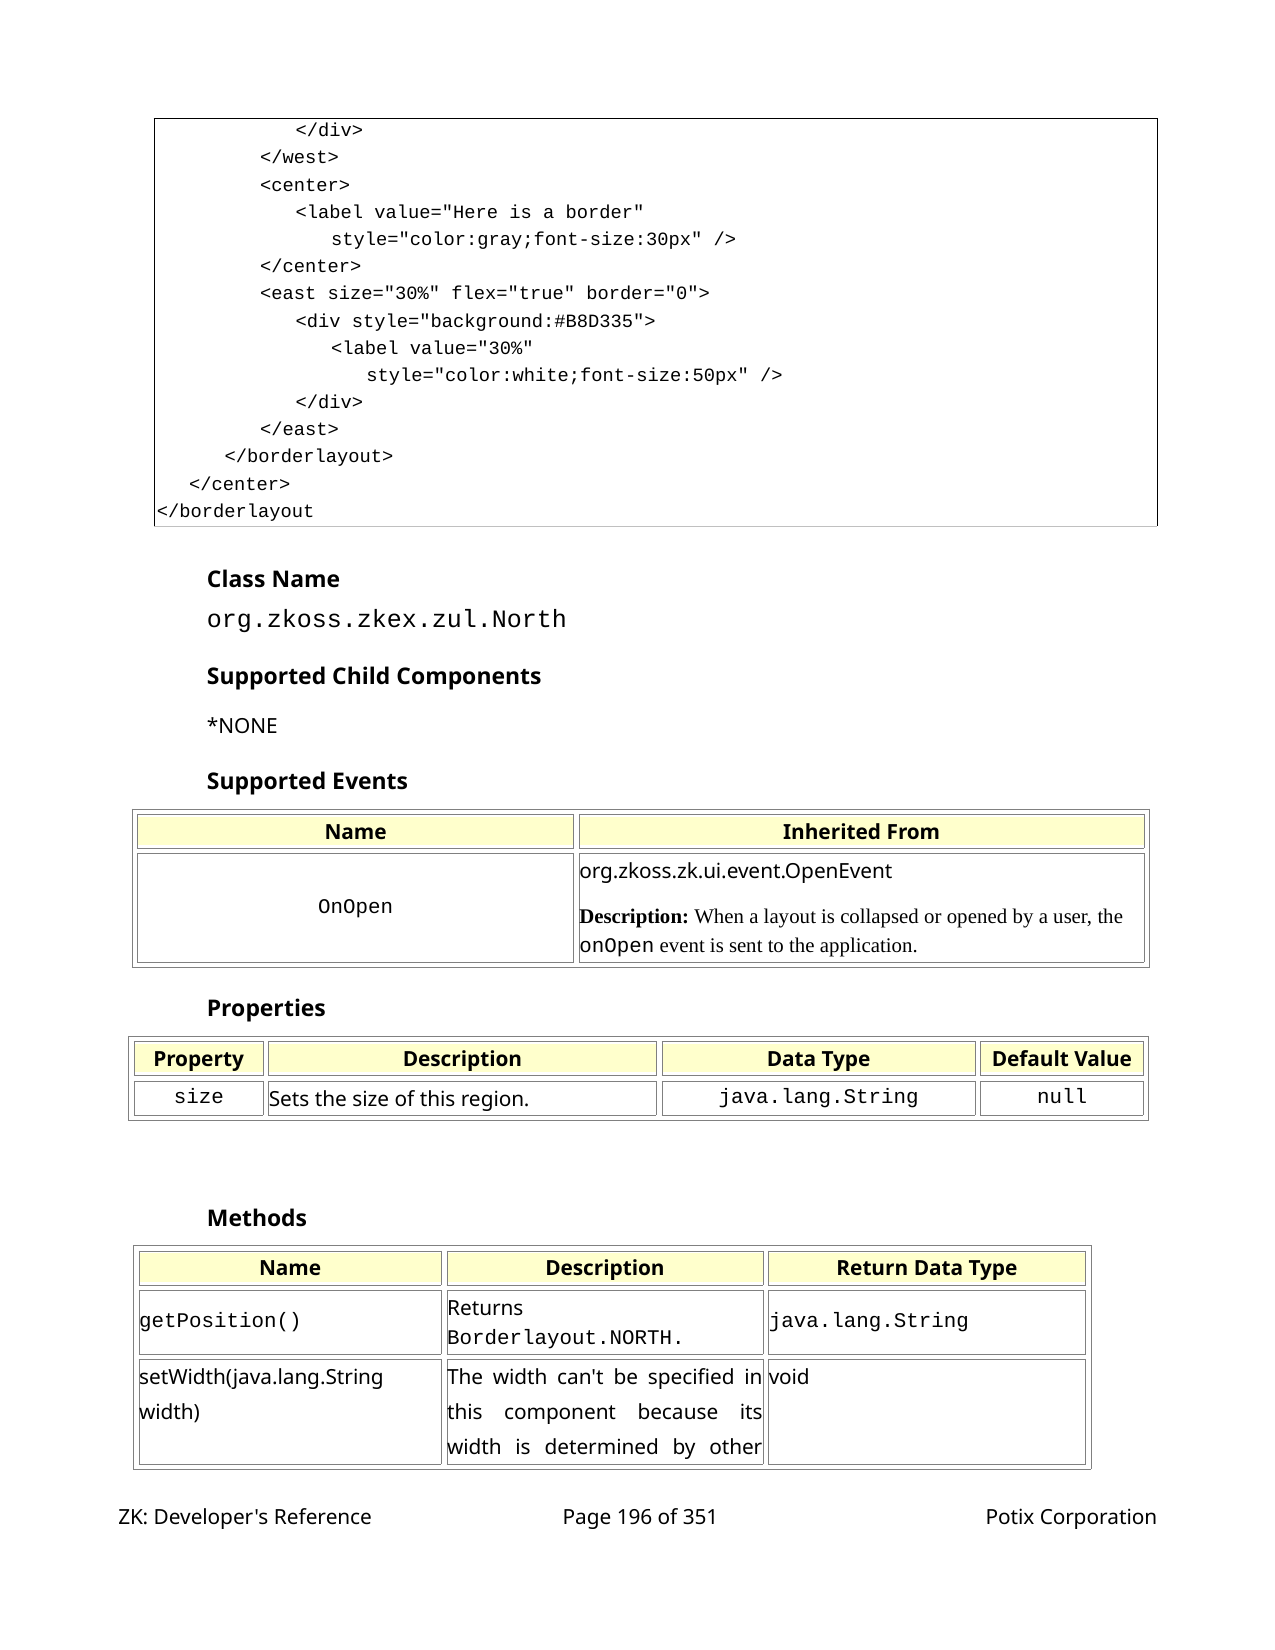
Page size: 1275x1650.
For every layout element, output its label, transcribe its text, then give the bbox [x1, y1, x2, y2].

subtitle Class Name [207, 563, 1157, 594]
text </borderlayout [155, 499, 1157, 526]
subtitle Properties [207, 992, 1157, 1023]
table_header Return Data Type [766, 1246, 1088, 1285]
table_cell Returns Borderlayout.NORTH. [444, 1285, 766, 1353]
text </center> [155, 254, 1157, 278]
text </east> [155, 417, 1157, 441]
table_cell The width can't be specified in this component because its width is determined by other [444, 1354, 766, 1463]
text </borderlayout> [155, 444, 1157, 469]
text style="color:white;font-size:50px" /> [155, 363, 1157, 387]
table_header Description [266, 1037, 659, 1075]
table_cell Sets the size of this region. [266, 1075, 659, 1115]
text org.zkoss.zkex.zul.North [207, 606, 1157, 634]
text <label value="30%" [155, 336, 1157, 360]
table_header Name [136, 1246, 444, 1285]
text </center> [155, 472, 1157, 496]
table_cell getPosition() [136, 1285, 444, 1353]
text <east size="30%" flex="true" border="0"> [155, 281, 1157, 306]
text <div style="background:#B8D335"> [155, 308, 1157, 333]
text <center> [155, 172, 1157, 197]
text style="color:gray;font-size:30px" /> [155, 227, 1157, 251]
table_cell OnOpen [134, 848, 576, 962]
table_cell void [766, 1354, 1088, 1463]
table_header Name [134, 810, 576, 848]
table_header Inherited From [576, 810, 1147, 848]
subtitle Methods [207, 1201, 1157, 1233]
text <label value="Here is a border" [155, 200, 1157, 224]
table_cell size [131, 1075, 266, 1115]
table_cell java.lang.String [766, 1285, 1088, 1353]
table_cell org.zkoss.zk.ui.event.OpenEvent Description: When a layout is collapsed or opened by a user, the onOpen event is sent to the application. [576, 848, 1147, 962]
subtitle Supported Child Components [207, 659, 1157, 691]
text </div> [155, 119, 1157, 142]
text </div> [155, 390, 1157, 414]
table_header Description [444, 1246, 766, 1285]
table_cell setWidth(java.lang.String width) [136, 1354, 444, 1463]
table_header Default Value [978, 1037, 1146, 1075]
text *NONE [207, 711, 1157, 740]
text </west> [155, 145, 1157, 169]
subtitle Supported Events [207, 765, 1157, 796]
table_cell null [978, 1075, 1146, 1115]
table_cell java.lang.String [659, 1075, 978, 1115]
table_header Data Type [659, 1037, 978, 1075]
table_header Property [131, 1037, 266, 1075]
